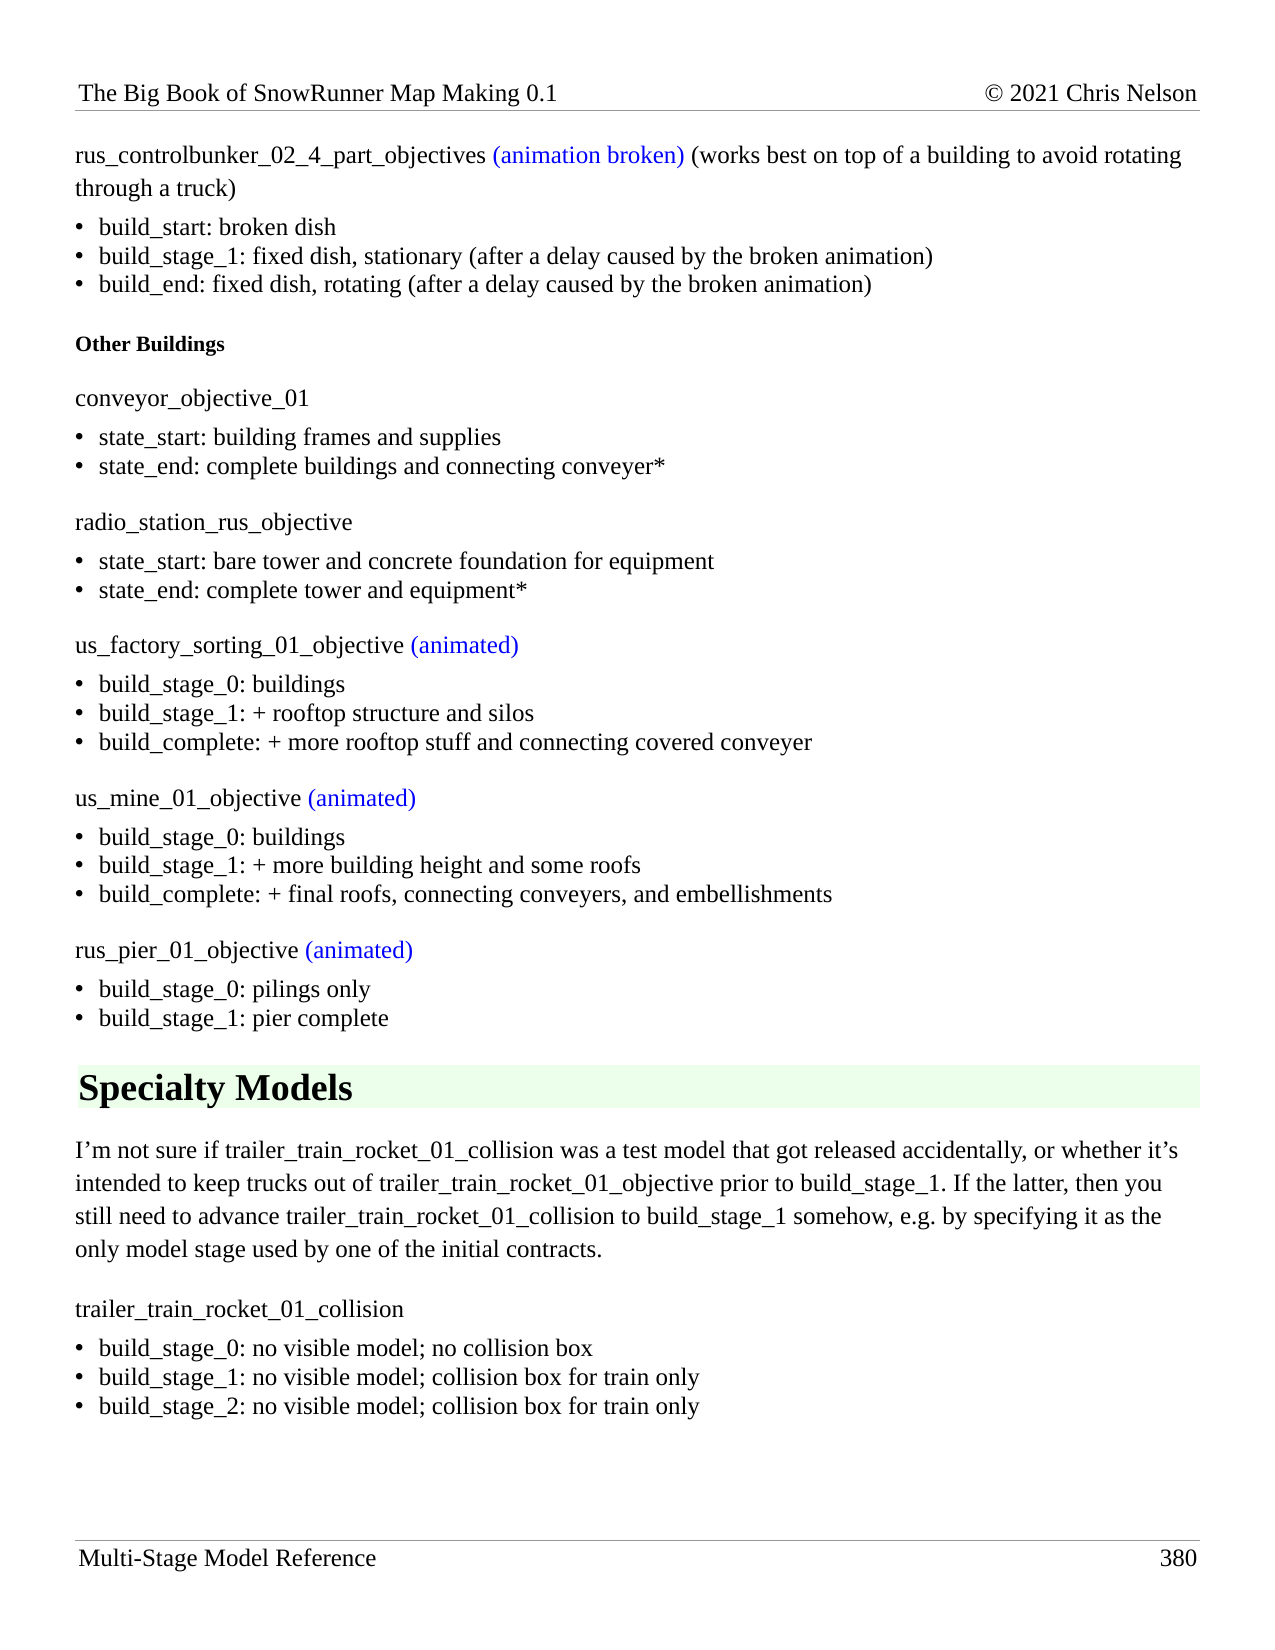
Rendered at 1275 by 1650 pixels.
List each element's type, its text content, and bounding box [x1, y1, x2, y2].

subtitle conveyor_objective_01 [75, 383, 1200, 412]
list build_stage_0: no visible model; no collision box [75, 1333, 1200, 1362]
list state_end: complete tower and equipment* [75, 575, 1200, 603]
subtitle us_factory_sorting_01_objective (animated) [75, 631, 1200, 659]
list build_stage_0: pilings only [75, 974, 1200, 1003]
list build_stage_1: + rooftop structure and silos [75, 698, 1200, 727]
list build_stage_0: buildings [75, 669, 1200, 698]
list build_complete: + final roofs, connecting conveyers, and embellishments [75, 879, 1200, 908]
list build_stage_0: buildings [75, 822, 1200, 851]
list build_start: broken dish [75, 212, 1200, 241]
list state_start: bare tower and concrete foundation for equipment [75, 546, 1200, 575]
list build_stage_2: no visible model; collision box for train only [75, 1391, 1200, 1420]
list state_end: complete buildings and connecting conveyer* [75, 451, 1200, 480]
subtitle rus_pier_01_objective (animated) [75, 935, 1200, 964]
subtitle trailer_train_rocket_01_collision [75, 1294, 1200, 1323]
subtitle rus_controlbunker_02_4_part_objectives (animation broken) (works best on top of a building to avoid rotating through a truck) [75, 140, 1200, 202]
subtitle Specialty Models [78, 1065, 1200, 1108]
list build_end: fixed dish, rotating (after a delay caused by the broken animation) [75, 269, 1200, 298]
list build_stage_1: fixed dish, stationary (after a delay caused by the broken animation) [75, 241, 1200, 269]
list build_stage_1: pier complete [75, 1003, 1200, 1032]
list build_stage_1: no visible model; collision box for train only [75, 1362, 1200, 1391]
subtitle radio_station_rus_objective [75, 507, 1200, 536]
text I’m not sure if trailer_train_rocket_01_collision was a test model that got released accidentally, or whether it’s intended to keep trucks out of trailer_train_rocket_01_objective prior to build_stage_1. If the latter, then you still need to advance trailer_train_rocket_01_collision to build_stage_1 somehow, e.g. by specifying it as the only model stage used by one of the initial contracts. [75, 1135, 1200, 1263]
list build_stage_1: + more building height and some roofs [75, 851, 1200, 879]
list build_complete: + more rooftop stuff and connecting covered conveyer [75, 727, 1200, 756]
list state_start: building frames and supplies [75, 422, 1200, 451]
subtitle us_mine_01_objective (animated) [75, 783, 1200, 812]
subtitle Other Buildings [75, 331, 1200, 356]
